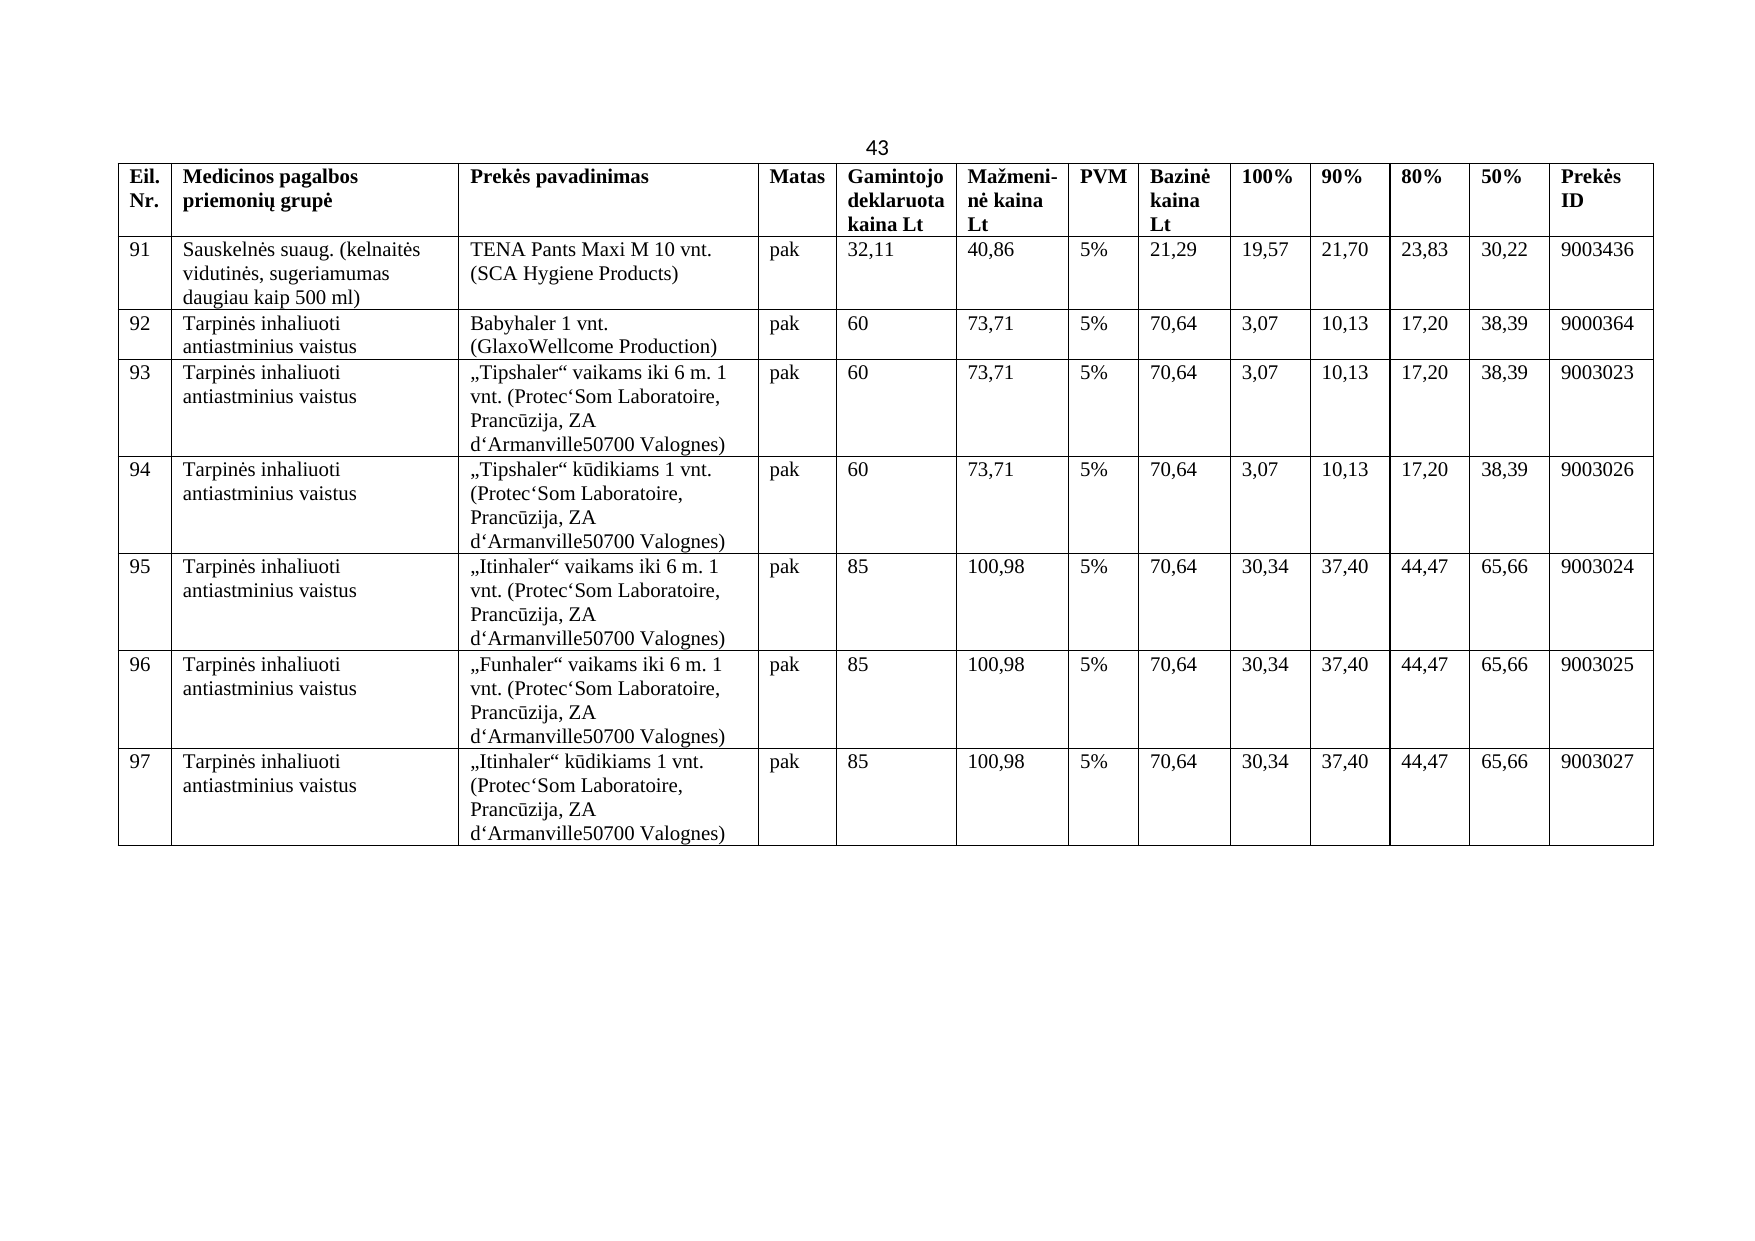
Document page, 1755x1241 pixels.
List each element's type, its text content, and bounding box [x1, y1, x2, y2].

table_cell 73,71 [957, 360, 1068, 456]
table_cell 5% [1069, 457, 1138, 553]
table_cell 17,20 [1391, 360, 1469, 456]
table_cell 30,22 [1470, 237, 1549, 309]
table_cell „Tipshaler“ vaikams iki 6 m. 1 vnt. (Protec‘Som Laboratoire, Prancūzija, ZA d‘Armanville50700 Valognes) [459, 360, 758, 456]
table_cell pak [759, 237, 836, 309]
table_cell 9003023 [1550, 360, 1653, 456]
table_cell Tarpinės inhaliuoti antiastminius vaistus [172, 360, 458, 456]
table_cell 95 [119, 554, 171, 650]
table_cell „Itinhaler“ vaikams iki 6 m. 1 vnt. (Protec‘Som Laboratoire, Prancūzija, ZA d‘Armanville50700 Valognes) [459, 554, 758, 650]
table_cell 21,29 [1139, 237, 1230, 309]
table_cell 38,39 [1470, 457, 1549, 553]
table_cell Babyhaler 1 vnt. (GlaxoWellcome Production) [459, 310, 758, 358]
table_cell 92 [119, 310, 171, 358]
table_cell TENA Pants Maxi M 10 vnt. (SCA Hygiene Products) [459, 237, 758, 309]
table_cell 32,11 [837, 237, 956, 309]
table_cell 60 [837, 310, 956, 358]
table_header Mažmeni-nė kaina Lt [957, 164, 1068, 236]
table_cell 23,83 [1391, 237, 1469, 309]
table_cell 44,47 [1391, 749, 1469, 845]
table_cell Tarpinės inhaliuoti antiastminius vaistus [172, 554, 458, 650]
table_cell 17,20 [1391, 457, 1469, 553]
table_cell 38,39 [1470, 310, 1549, 358]
table_cell 10,13 [1311, 360, 1389, 456]
table_header Gamintojo deklaruota kaina Lt [837, 164, 956, 236]
table_cell 17,20 [1391, 310, 1469, 358]
table_cell 85 [837, 651, 956, 748]
table_cell 9000364 [1550, 310, 1653, 358]
table_cell 9003027 [1550, 749, 1653, 845]
table_cell 30,34 [1231, 554, 1310, 650]
table_cell pak [759, 554, 836, 650]
table_header PVM [1069, 164, 1138, 236]
table_cell pak [759, 310, 836, 358]
table_cell 44,47 [1391, 651, 1469, 748]
table_cell 3,07 [1231, 360, 1310, 456]
table_cell 100,98 [957, 749, 1068, 845]
table_cell 37,40 [1311, 749, 1389, 845]
table_header Bazinė kaina Lt [1139, 164, 1230, 236]
table_cell 93 [119, 360, 171, 456]
table_cell 10,13 [1311, 457, 1389, 553]
table_header 90% [1311, 164, 1389, 236]
table_cell pak [759, 651, 836, 748]
table_cell 19,57 [1231, 237, 1310, 309]
table_cell 100,98 [957, 554, 1068, 650]
table_header Matas [759, 164, 836, 236]
table_header 80% [1391, 164, 1469, 236]
table_header Prekės ID [1550, 164, 1653, 236]
table_header 50% [1470, 164, 1549, 236]
table_header Medicinos pagalbos priemonių grupė [172, 164, 458, 236]
table_cell 73,71 [957, 310, 1068, 358]
table_cell 100,98 [957, 651, 1068, 748]
table_cell 5% [1069, 360, 1138, 456]
table_cell „Funhaler“ vaikams iki 6 m. 1 vnt. (Protec‘Som Laboratoire, Prancūzija, ZA d‘Armanville50700 Valognes) [459, 651, 758, 748]
table_cell 70,64 [1139, 651, 1230, 748]
table_cell 38,39 [1470, 360, 1549, 456]
table_cell 5% [1069, 749, 1138, 845]
table_cell 9003025 [1550, 651, 1653, 748]
table_cell 97 [119, 749, 171, 845]
table_cell 85 [837, 749, 956, 845]
table_cell Tarpinės inhaliuoti antiastminius vaistus [172, 457, 458, 553]
table_cell 5% [1069, 237, 1138, 309]
table_cell „Tipshaler“ kūdikiams 1 vnt. (Protec‘Som Laboratoire, Prancūzija, ZA d‘Armanville50700 Valognes) [459, 457, 758, 553]
table_cell 30,34 [1231, 651, 1310, 748]
table_cell 94 [119, 457, 171, 553]
table_cell 70,64 [1139, 310, 1230, 358]
table_cell 91 [119, 237, 171, 309]
table_cell 9003026 [1550, 457, 1653, 553]
table_cell 60 [837, 457, 956, 553]
table_cell 70,64 [1139, 554, 1230, 650]
table_cell 70,64 [1139, 457, 1230, 553]
table_header Eil. Nr. [119, 164, 171, 236]
table_cell 3,07 [1231, 457, 1310, 553]
table_cell 85 [837, 554, 956, 650]
table_cell 37,40 [1311, 651, 1389, 748]
table_cell 60 [837, 360, 956, 456]
table_cell 73,71 [957, 457, 1068, 553]
table_cell 21,70 [1311, 237, 1389, 309]
table_cell pak [759, 360, 836, 456]
table_cell 37,40 [1311, 554, 1389, 650]
table_cell 44,47 [1391, 554, 1469, 650]
table_cell 70,64 [1139, 749, 1230, 845]
table_cell 65,66 [1470, 651, 1549, 748]
table_cell Tarpinės inhaliuoti antiastminius vaistus [172, 651, 458, 748]
table_header Prekės pavadinimas [459, 164, 758, 236]
table_cell 5% [1069, 310, 1138, 358]
table_cell 10,13 [1311, 310, 1389, 358]
table_cell 40,86 [957, 237, 1068, 309]
table_cell 9003436 [1550, 237, 1653, 309]
table_cell pak [759, 749, 836, 845]
table_cell 65,66 [1470, 749, 1549, 845]
table_cell 70,64 [1139, 360, 1230, 456]
table_cell 3,07 [1231, 310, 1310, 358]
table_cell 5% [1069, 651, 1138, 748]
table_header 100% [1231, 164, 1310, 236]
table_cell 96 [119, 651, 171, 748]
table_cell pak [759, 457, 836, 553]
table_cell 65,66 [1470, 554, 1549, 650]
table_cell Tarpinės inhaliuoti antiastminius vaistus [172, 310, 458, 358]
table_cell Tarpinės inhaliuoti antiastminius vaistus [172, 749, 458, 845]
table_cell Sauskelnės suaug. (kelnaitės vidutinės, sugeriamumas daugiau kaip 500 ml) [172, 237, 458, 309]
table_cell 9003024 [1550, 554, 1653, 650]
table_cell 5% [1069, 554, 1138, 650]
table_cell 30,34 [1231, 749, 1310, 845]
table_cell „Itinhaler“ kūdikiams 1 vnt. (Protec‘Som Laboratoire, Prancūzija, ZA d‘Armanville50700 Valognes) [459, 749, 758, 845]
